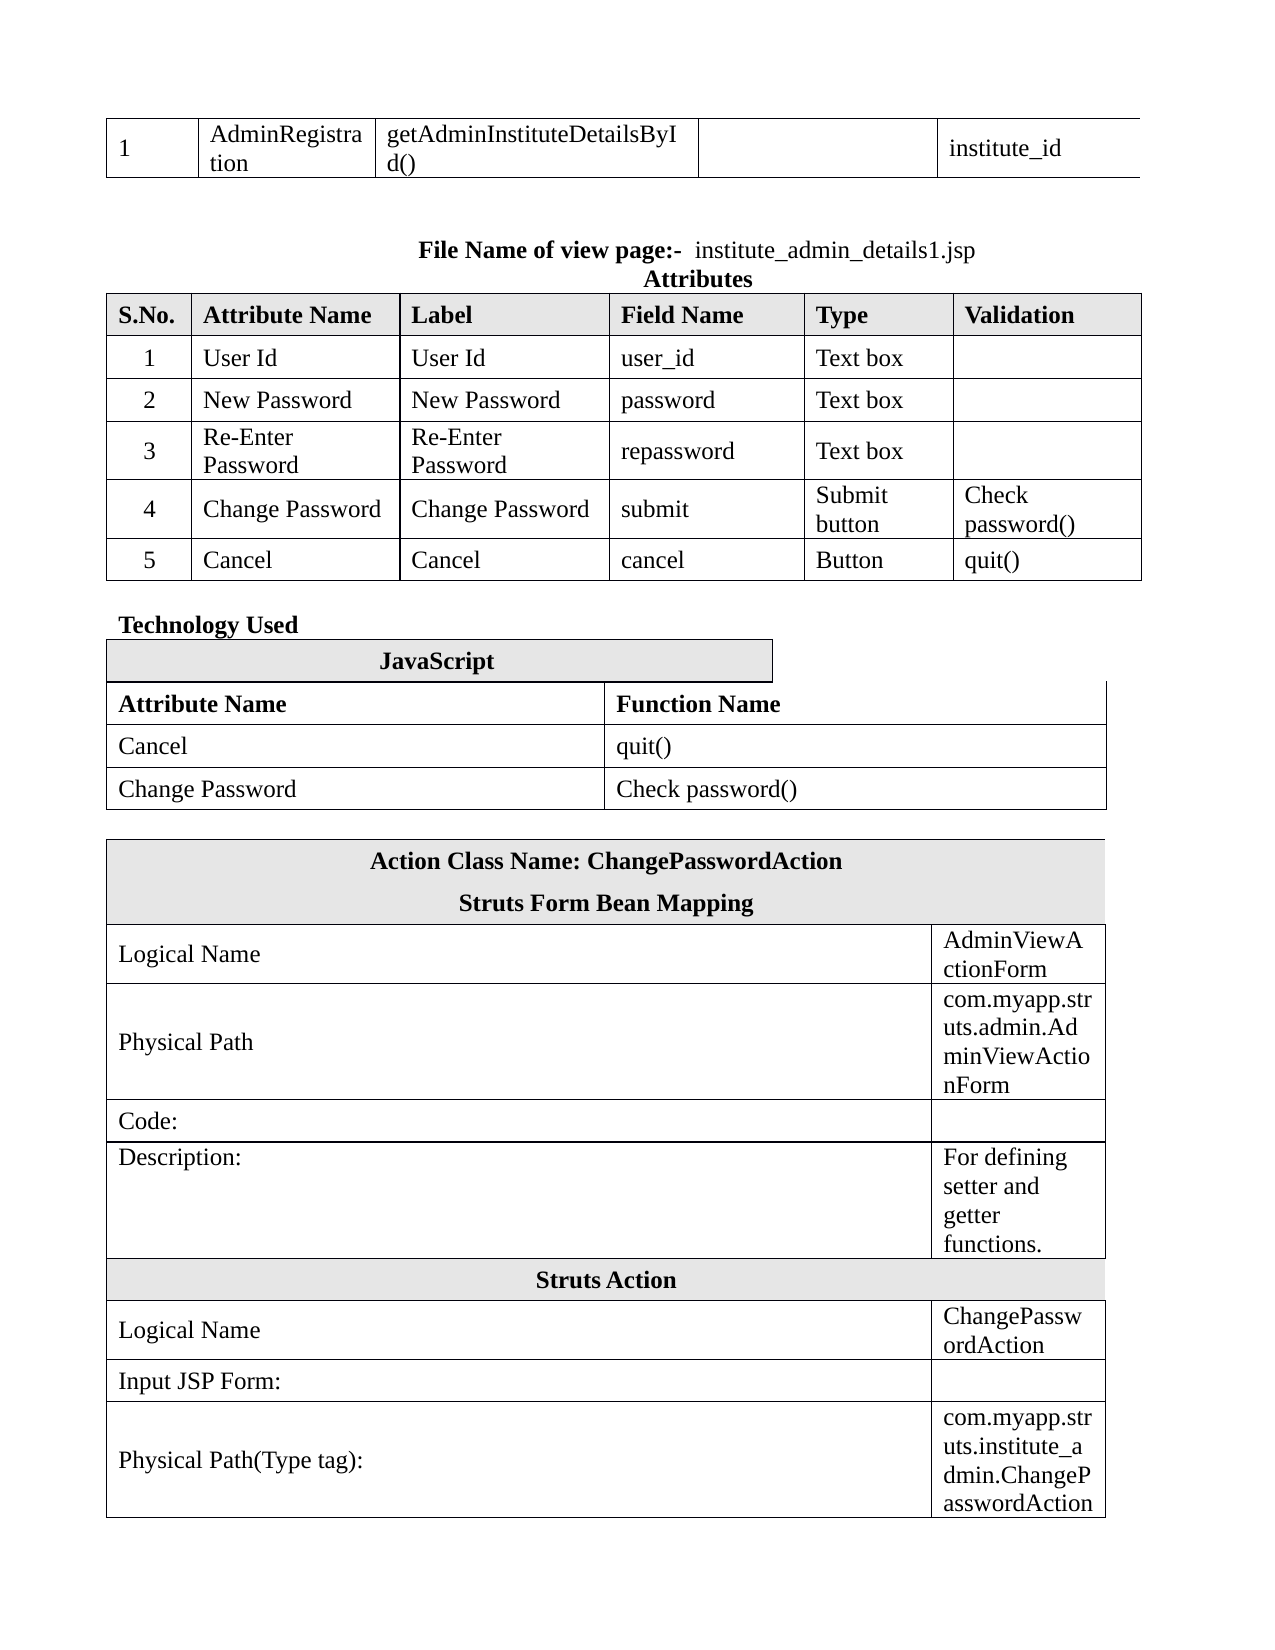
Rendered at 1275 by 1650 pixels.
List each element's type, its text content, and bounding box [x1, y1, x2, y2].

table_cell [954, 422, 1141, 479]
table_cell Physical Path(Type tag): [107, 1402, 931, 1517]
table_cell Struts Form Bean Mapping [107, 882, 1105, 924]
table_cell Physical Path [107, 984, 931, 1099]
table_cell 5 [107, 539, 191, 580]
table_cell Text box [805, 379, 953, 421]
table_cell institute_id [938, 119, 1140, 177]
table_cell Button [805, 539, 953, 580]
table_cell Logical Name [107, 925, 931, 983]
table_cell User Id [401, 336, 609, 378]
text File Name of view page:- institute_admin_details1.jsp [118, 235, 1157, 264]
table_cell Text box [805, 336, 953, 378]
table_cell password [610, 379, 804, 421]
table_cell Input JSP Form: [107, 1360, 931, 1401]
table_cell com.myapp.struts.institute_admin.ChangePasswordAction [932, 1402, 1105, 1517]
table_cell [932, 1100, 1105, 1141]
table_cell Re-Enter Password [192, 422, 399, 479]
table_cell Re-Enter Password [401, 422, 609, 479]
table_header S.No. [107, 294, 191, 335]
table_cell 3 [107, 422, 191, 479]
table_cell Function Name [605, 681, 1106, 724]
table_cell cancel [610, 539, 804, 580]
table_cell getAdminInstituteDetailsById() [376, 119, 698, 177]
table_cell repassword [610, 422, 804, 479]
table_cell Struts Action [107, 1259, 1105, 1300]
table_cell Cancel [401, 539, 609, 580]
text Attributes [118, 264, 1157, 293]
table_header Type [805, 294, 953, 335]
table_cell ChangePasswordAction [932, 1301, 1105, 1358]
table_cell [699, 119, 937, 177]
table_cell 1 [107, 336, 191, 378]
table_cell Check password() [954, 480, 1141, 538]
table_cell Description: [107, 1143, 931, 1257]
table_cell Logical Name [107, 1301, 931, 1358]
table_cell com.myapp.struts.admin.AdminViewActionForm [932, 984, 1105, 1099]
table_header Field Name [610, 294, 804, 335]
table_header Action Class Name: ChangePasswordAction [107, 840, 1105, 882]
table_header Label [401, 294, 609, 335]
table_cell [932, 1360, 1105, 1401]
table_cell User Id [192, 336, 399, 378]
table_cell Submit button [805, 480, 953, 538]
table_cell Attribute Name [107, 683, 604, 724]
table_cell quit() [954, 539, 1141, 580]
table_cell Text box [805, 422, 953, 479]
table_cell Change Password [192, 480, 399, 538]
table_cell Change Password [401, 480, 609, 538]
table_cell [954, 336, 1141, 378]
table_header JavaScript [107, 640, 772, 681]
table_cell 2 [107, 379, 191, 421]
table_header Validation [954, 294, 1141, 335]
table_cell Cancel [107, 725, 604, 767]
table_cell Check password() [605, 768, 1106, 809]
table_cell [954, 379, 1141, 421]
table_cell quit() [605, 725, 1106, 767]
table_cell Cancel [192, 539, 399, 580]
table_cell For defining setter and getter functions. [932, 1143, 1105, 1257]
table_cell AdminViewActionForm [932, 925, 1105, 983]
table_cell New Password [401, 379, 609, 421]
table_cell submit [610, 480, 804, 538]
table_cell 4 [107, 480, 191, 538]
table_cell user_id [610, 336, 804, 378]
table_cell New Password [192, 379, 399, 421]
text Technology Used [118, 610, 1157, 639]
table_cell 1 [107, 119, 198, 177]
table_header Attribute Name [192, 294, 399, 335]
table_cell Code: [107, 1100, 931, 1141]
table_cell AdminRegistration [199, 119, 375, 177]
table_cell Change Password [107, 768, 604, 809]
